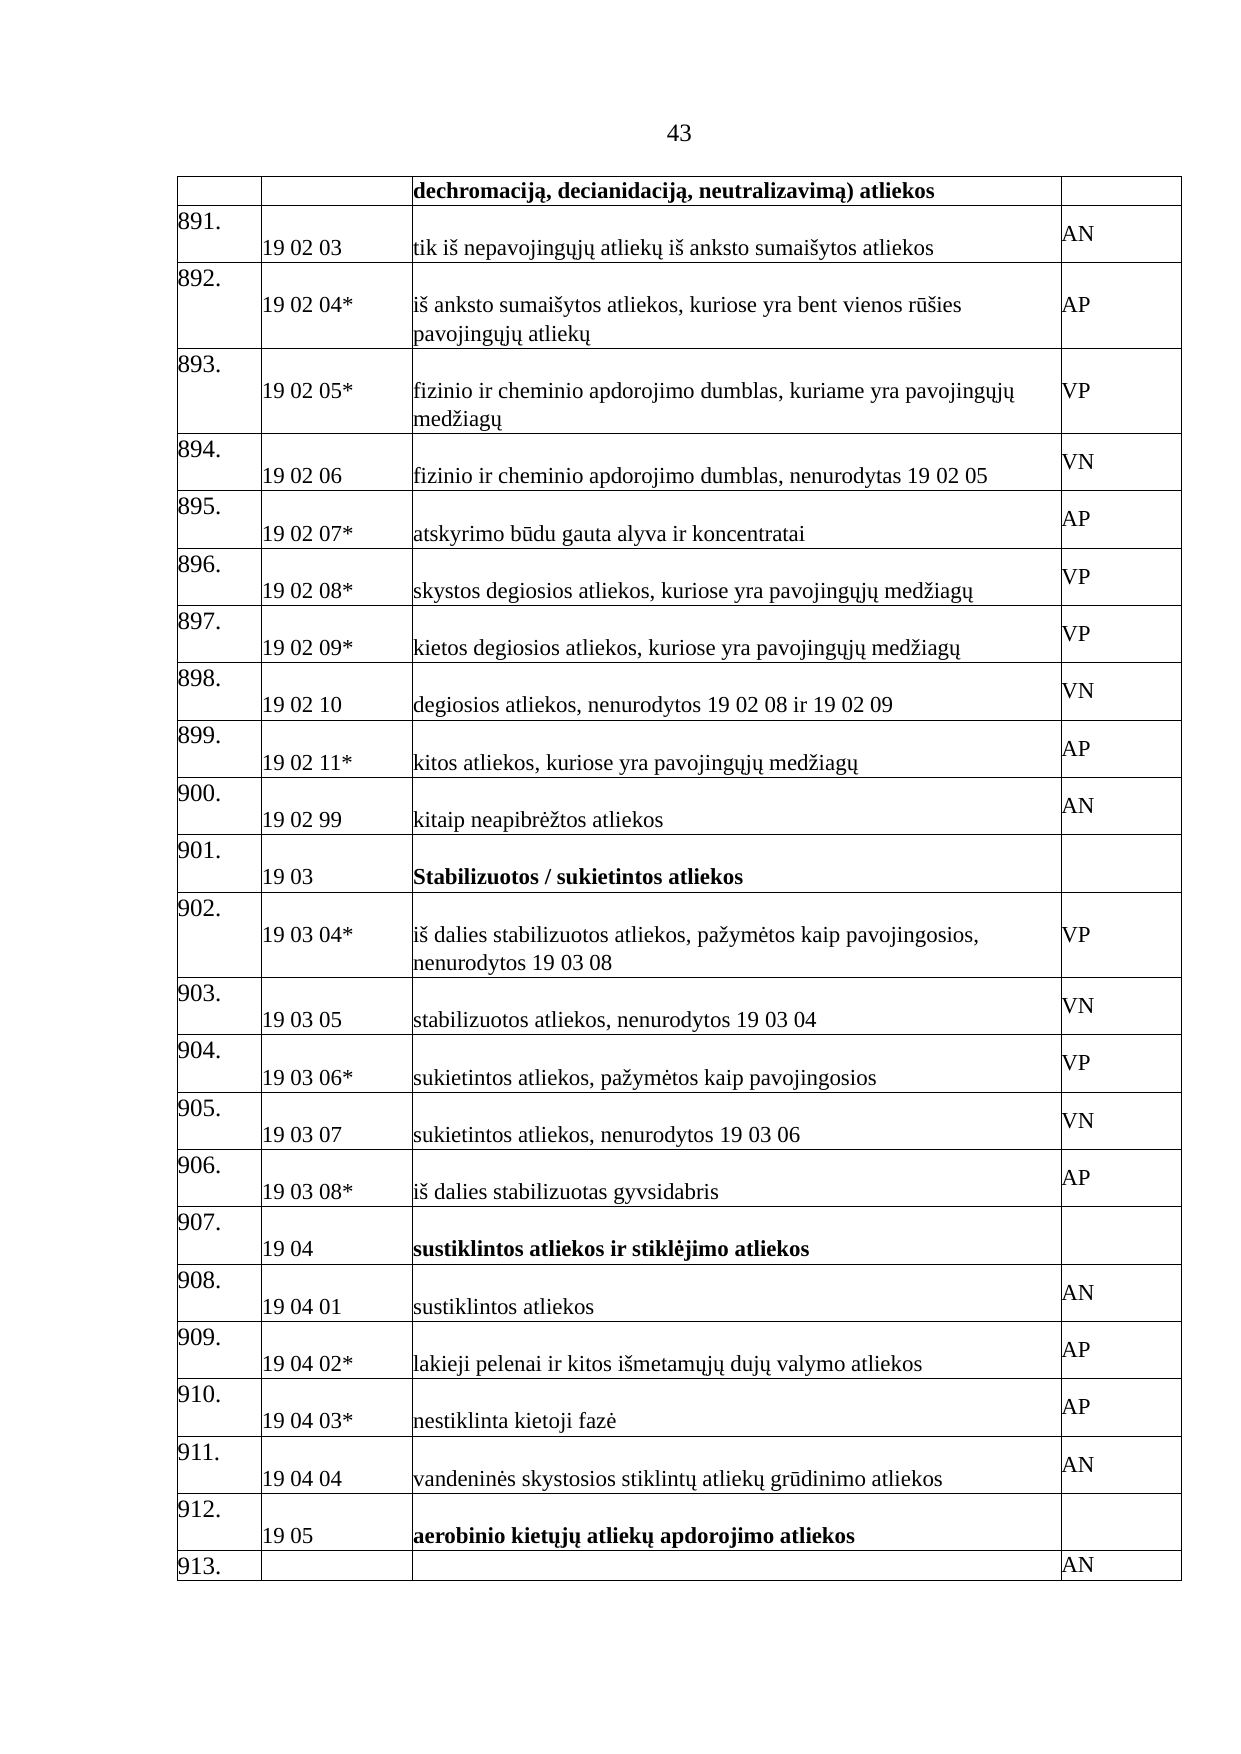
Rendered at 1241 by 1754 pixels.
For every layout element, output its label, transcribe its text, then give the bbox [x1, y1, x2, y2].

table_cell 900. [178, 778, 261, 834]
table_cell 898. [178, 663, 261, 719]
table_cell 19 04 02* [262, 1322, 412, 1378]
table_cell 891. [178, 206, 261, 262]
table_cell 903. [178, 978, 261, 1034]
table_cell 19 02 10 [262, 663, 412, 719]
table_cell kitos atliekos, kuriose yra pavojingųjų medžiagų [413, 721, 1061, 777]
table_cell VN [1062, 1093, 1181, 1149]
table_cell 909. [178, 1322, 261, 1378]
table_cell 19 02 08* [262, 549, 412, 605]
table_cell 893. [178, 349, 261, 433]
table_cell 19 03 07 [262, 1093, 412, 1149]
table_cell aerobinio kietųjų atliekų apdorojimo atliekos [413, 1494, 1061, 1550]
table_cell AP [1062, 491, 1181, 548]
table_cell [1062, 177, 1181, 205]
table_cell AN [1062, 1437, 1181, 1493]
table_cell 19 03 08* [262, 1150, 412, 1206]
table_cell 913. [178, 1551, 261, 1580]
table_cell sukietintos atliekos, pažymėtos kaip pavojingosios [413, 1035, 1061, 1092]
table_cell [262, 177, 412, 205]
table_cell stabilizuotos atliekos, nenurodytos 19 03 04 [413, 978, 1061, 1034]
table_cell AP [1062, 263, 1181, 348]
table_cell sukietintos atliekos, nenurodytos 19 03 06 [413, 1093, 1061, 1149]
table_cell sustiklintos atliekos ir stiklėjimo atliekos [413, 1207, 1061, 1264]
table_cell AN [1062, 1265, 1181, 1321]
table_cell skystos degiosios atliekos, kuriose yra pavojingųjų medžiagų [413, 549, 1061, 605]
table_cell 897. [178, 606, 261, 662]
table_cell 19 02 07* [262, 491, 412, 548]
table_cell 902. [178, 893, 261, 977]
table_cell 908. [178, 1265, 261, 1321]
table_cell VP [1062, 549, 1181, 605]
table_cell 906. [178, 1150, 261, 1206]
table_cell 901. [178, 835, 261, 892]
table_cell 19 02 09* [262, 606, 412, 662]
table_cell atskyrimo būdu gauta alyva ir koncentratai [413, 491, 1061, 548]
table_cell [413, 1551, 1061, 1580]
table_cell 19 02 03 [262, 206, 412, 262]
table_cell 19 02 99 [262, 778, 412, 834]
table_cell 19 02 04* [262, 263, 412, 348]
table_cell 905. [178, 1093, 261, 1149]
table_cell 19 03 [262, 835, 412, 892]
table_cell 19 04 [262, 1207, 412, 1264]
table_cell iš anksto sumaišytos atliekos, kuriose yra bent vienos rūšies pavojingųjų atliekų [413, 263, 1061, 348]
table_cell VP [1062, 893, 1181, 977]
table_cell VP [1062, 1035, 1181, 1092]
table_cell tik iš nepavojingųjų atliekų iš anksto sumaišytos atliekos [413, 206, 1061, 262]
table_cell AN [1062, 1551, 1181, 1580]
table_cell AP [1062, 721, 1181, 777]
table_cell fizinio ir cheminio apdorojimo dumblas, nenurodytas 19 02 05 [413, 434, 1061, 490]
table_cell 912. [178, 1494, 261, 1550]
table_cell [1062, 1494, 1181, 1550]
table_cell 19 03 04* [262, 893, 412, 977]
table_cell iš dalies stabilizuotas gyvsidabris [413, 1150, 1061, 1206]
table_cell Stabilizuotos / sukietintos atliekos [413, 835, 1061, 892]
table_cell VP [1062, 606, 1181, 662]
table_cell vandeninės skystosios stiklintų atliekų grūdinimo atliekos [413, 1437, 1061, 1493]
table_cell nestiklinta kietoji fazė [413, 1379, 1061, 1436]
table_cell VN [1062, 978, 1181, 1034]
table_cell 19 02 05* [262, 349, 412, 433]
table_cell degiosios atliekos, nenurodytos 19 02 08 ir 19 02 09 [413, 663, 1061, 719]
table_cell 19 04 01 [262, 1265, 412, 1321]
table_cell dechromaciją, decianidaciją, neutralizavimą) atliekos [413, 177, 1061, 205]
table_cell [1062, 1207, 1181, 1264]
table_cell 19 02 06 [262, 434, 412, 490]
table_cell 19 03 05 [262, 978, 412, 1034]
table_cell sustiklintos atliekos [413, 1265, 1061, 1321]
table_cell 896. [178, 549, 261, 605]
table_cell AP [1062, 1150, 1181, 1206]
table_cell 910. [178, 1379, 261, 1436]
table_cell fizinio ir cheminio apdorojimo dumblas, kuriame yra pavojingųjų medžiagų [413, 349, 1061, 433]
table_cell kietos degiosios atliekos, kuriose yra pavojingųjų medžiagų [413, 606, 1061, 662]
table_cell 892. [178, 263, 261, 348]
table_cell iš dalies stabilizuotos atliekos, pažymėtos kaip pavojingosios, nenurodytos 19 03 08 [413, 893, 1061, 977]
table_cell 19 03 06* [262, 1035, 412, 1092]
table_cell VP [1062, 349, 1181, 433]
table_cell 911. [178, 1437, 261, 1493]
table_cell 904. [178, 1035, 261, 1092]
table_cell [178, 177, 261, 205]
table_cell 907. [178, 1207, 261, 1264]
table_cell 895. [178, 491, 261, 548]
table_cell AP [1062, 1322, 1181, 1378]
table_cell VN [1062, 663, 1181, 719]
table_cell 894. [178, 434, 261, 490]
table_cell VN [1062, 434, 1181, 490]
table_cell 19 05 [262, 1494, 412, 1550]
table_cell [1062, 835, 1181, 892]
table_cell kitaip neapibrėžtos atliekos [413, 778, 1061, 834]
table_cell AP [1062, 1379, 1181, 1436]
table_cell AN [1062, 206, 1181, 262]
table_cell AN [1062, 778, 1181, 834]
table_cell lakieji pelenai ir kitos išmetamųjų dujų valymo atliekos [413, 1322, 1061, 1378]
table_cell 19 04 03* [262, 1379, 412, 1436]
table_cell [262, 1551, 412, 1580]
table_cell 19 02 11* [262, 721, 412, 777]
table_cell 19 04 04 [262, 1437, 412, 1493]
table_cell 899. [178, 721, 261, 777]
